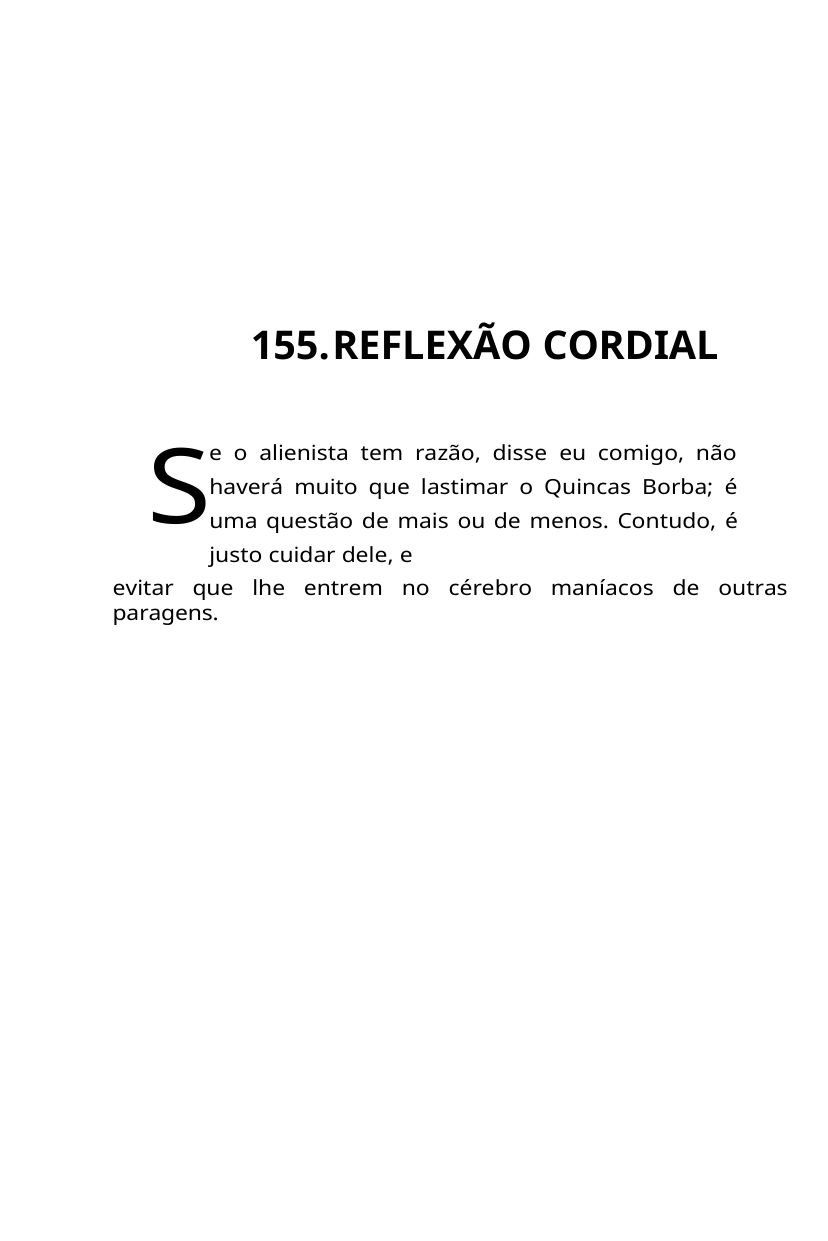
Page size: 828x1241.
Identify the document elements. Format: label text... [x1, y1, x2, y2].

subtitle REFLEXÃO CORDIAL [251, 317, 787, 371]
text evitar que lhe entrem no cérebro maníacos de outras paragens. [112, 575, 787, 626]
text S [147, 421, 209, 550]
text e o alienista tem razão, disse eu comigo, não haverá muito que lastimar o Quincas Borba; é uma questão de mais ou de menos. Contudo, é justo cuidar dele, e [209, 438, 738, 569]
